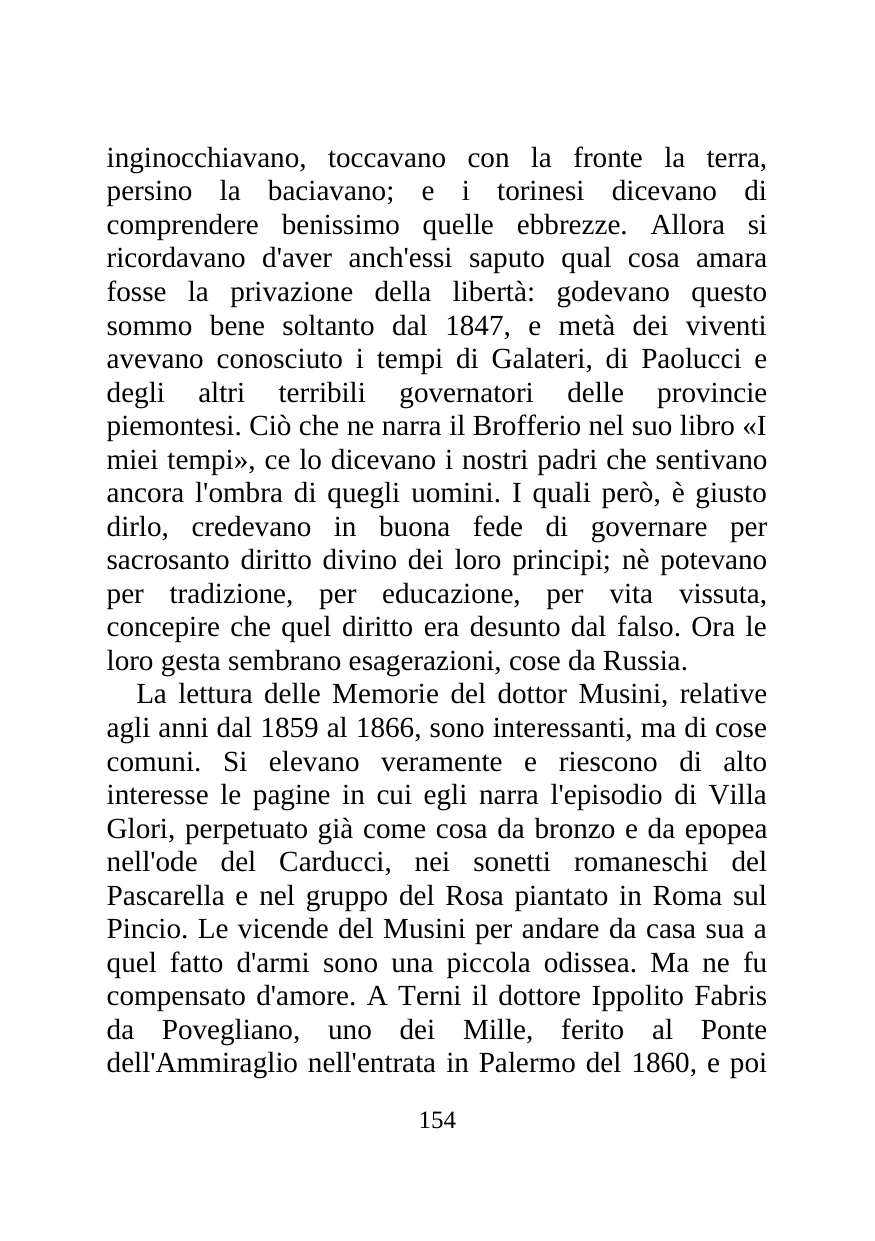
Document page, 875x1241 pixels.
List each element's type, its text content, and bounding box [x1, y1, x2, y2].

text La lettura delle Memorie del dottor Musini, relative agli anni dal 1859 al 1866, sono interessanti, ma di cose comuni. Si elevano veramente e riescono di alto interesse le pagine in cui egli narra l'episodio di Villa Glori, perpetuato già come cosa da bronzo e da epopea nell'ode del Carducci, nei sonetti romaneschi del Pascarella e nel gruppo del Rosa piantato in Roma sul Pincio. Le vicende del Musini per andare da casa sua a quel fatto d'armi sono una piccola odissea. Ma ne fu compensato d'amore. A Terni il dottore Ippolito Fabris da Povegliano, uno dei Mille, ferito al Ponte dell'Ammiraglio nell'entrata in Palermo del 1860, e poi [106, 677, 768, 1079]
text inginocchiavano, toccavano con la fronte la terra, persino la baciavano; e i torinesi dicevano di comprendere benissimo quelle ebbrezze. Allora si ricordavano d'aver anch'essi saputo qual cosa amara fosse la privazione della libertà: godevano questo sommo bene soltanto dal 1847, e metà dei viventi avevano conosciuto i tempi di Galateri, di Paolucci e degli altri terribili governatori delle provincie piemontesi. Ciò che ne narra il Brofferio nel suo libro «I miei tempi», ce lo dicevano i nostri padri che sentivano ancora l'ombra di quegli uomini. I quali però, è giusto dirlo, credevano in buona fede di governare per sacrosanto diritto divino dei loro principi; nè potevano per tradizione, per educazione, per vita vissuta, concepire che quel diritto era desunto dal falso. Ora le loro gesta sembrano esagerazioni, cose da Russia. [106, 140, 768, 677]
